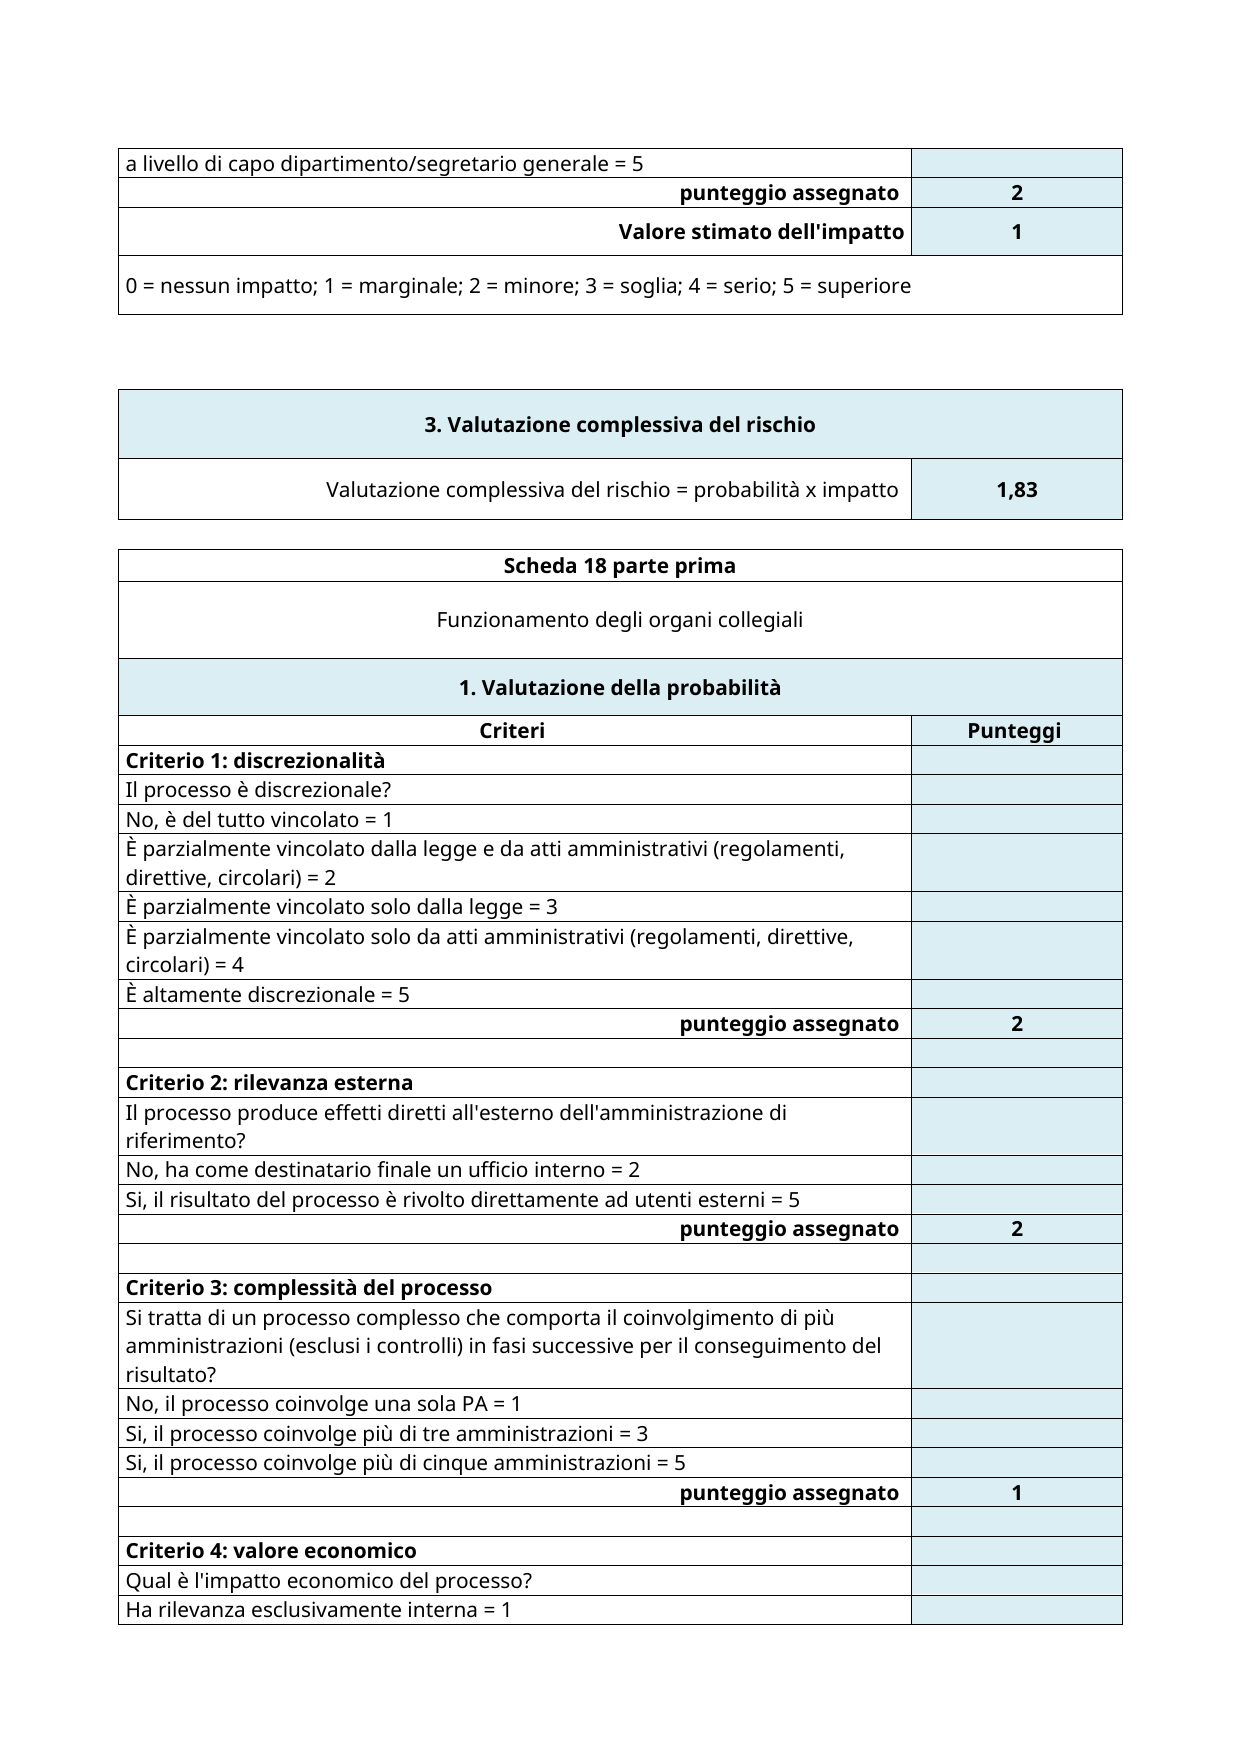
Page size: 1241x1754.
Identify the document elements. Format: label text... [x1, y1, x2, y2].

table_cell Funzionamento degli organi collegiali [119, 582, 1122, 658]
table_cell [912, 1274, 1122, 1302]
table_cell [912, 1566, 1122, 1594]
table_cell Il processo produce effetti diretti all'esterno dell'amministrazione di riferimento? [119, 1098, 911, 1154]
table_cell a livello di capo dipartimento/segretario generale = 5 [119, 149, 911, 177]
table_cell No, è del tutto vincolato = 1 [119, 805, 911, 833]
table_cell [119, 1507, 911, 1536]
table_cell 1 [912, 1478, 1122, 1506]
table_cell Il processo è discrezionale? [119, 775, 911, 804]
table_header Scheda 18 parte prima [119, 550, 1122, 581]
table_cell [912, 1596, 1122, 1624]
table_cell Qual è l'impatto economico del processo? [119, 1566, 911, 1594]
table_cell 1,83 [912, 459, 1122, 519]
table_cell [912, 892, 1122, 921]
table_cell 2 [912, 178, 1122, 207]
table_cell [912, 775, 1122, 804]
table_cell [912, 980, 1122, 1008]
table_cell Si tratta di un processo complesso che comporta il coinvolgimento di più amministrazioni (esclusi i controlli) in fasi successive per il conseguimento del risultato? [119, 1303, 911, 1388]
table_cell [912, 1303, 1122, 1388]
table_cell È parzialmente vincolato dalla legge e da atti amministrativi (regolamenti, direttive, circolari) = 2 [119, 834, 911, 891]
table_cell Valore stimato dell'impatto [119, 208, 911, 255]
table_cell [912, 1098, 1122, 1154]
table_cell punteggio assegnato [119, 1215, 911, 1243]
table_cell [912, 1537, 1122, 1565]
table_cell [912, 1448, 1122, 1477]
table_cell Criterio 1: discrezionalità [119, 746, 911, 774]
table_cell 2 [912, 1215, 1122, 1243]
table_cell [912, 805, 1122, 833]
table_cell [119, 1039, 911, 1067]
table_cell punteggio assegnato [119, 1009, 911, 1038]
table_cell Valutazione complessiva del rischio = probabilità x impatto [119, 459, 911, 519]
table_cell [912, 149, 1122, 177]
table_cell Criteri [119, 716, 911, 745]
table_cell [912, 1419, 1122, 1447]
table_cell [912, 834, 1122, 891]
table_cell [912, 922, 1122, 979]
table_cell 1. Valutazione della probabilità [119, 659, 1122, 715]
table_cell Si, il risultato del processo è rivolto direttamente ad utenti esterni = 5 [119, 1185, 911, 1213]
table_cell È altamente discrezionale = 5 [119, 980, 911, 1008]
table_cell [119, 1244, 911, 1272]
table_cell punteggio assegnato [119, 178, 911, 207]
table_cell Criterio 2: rilevanza esterna [119, 1068, 911, 1097]
table_cell È parzialmente vincolato solo da atti amministrativi (regolamenti, direttive, circolari) = 4 [119, 922, 911, 979]
table_cell Criterio 3: complessità del processo [119, 1274, 911, 1302]
table_cell Si, il processo coinvolge più di cinque amministrazioni = 5 [119, 1448, 911, 1477]
table_cell [912, 1068, 1122, 1097]
table_cell [912, 1389, 1122, 1418]
table_cell [912, 1185, 1122, 1213]
table_cell 0 = nessun impatto; 1 = marginale; 2 = minore; 3 = soglia; 4 = serio; 5 = superiore [119, 256, 1122, 314]
table_cell [912, 746, 1122, 774]
table_cell [912, 315, 1122, 389]
table_cell Punteggi [912, 716, 1122, 745]
table_cell [118, 315, 912, 389]
table_cell 3. Valutazione complessiva del rischio [119, 390, 1122, 458]
table_cell È parzialmente vincolato solo dalla legge = 3 [119, 892, 911, 921]
table_cell Ha rilevanza esclusivamente interna = 1 [119, 1596, 911, 1624]
table_cell 2 [912, 1009, 1122, 1038]
table_cell 1 [912, 208, 1122, 255]
table_cell [912, 1507, 1122, 1536]
table_cell punteggio assegnato [119, 1478, 911, 1506]
table_cell [912, 1244, 1122, 1272]
table_cell No, il processo coinvolge una sola PA = 1 [119, 1389, 911, 1418]
table_cell [912, 1039, 1122, 1067]
table_cell [912, 1156, 1122, 1184]
table_cell Criterio 4: valore economico [119, 1537, 911, 1565]
table_cell Si, il processo coinvolge più di tre amministrazioni = 3 [119, 1419, 911, 1447]
table_cell No, ha come destinatario finale un ufficio interno = 2 [119, 1156, 911, 1184]
